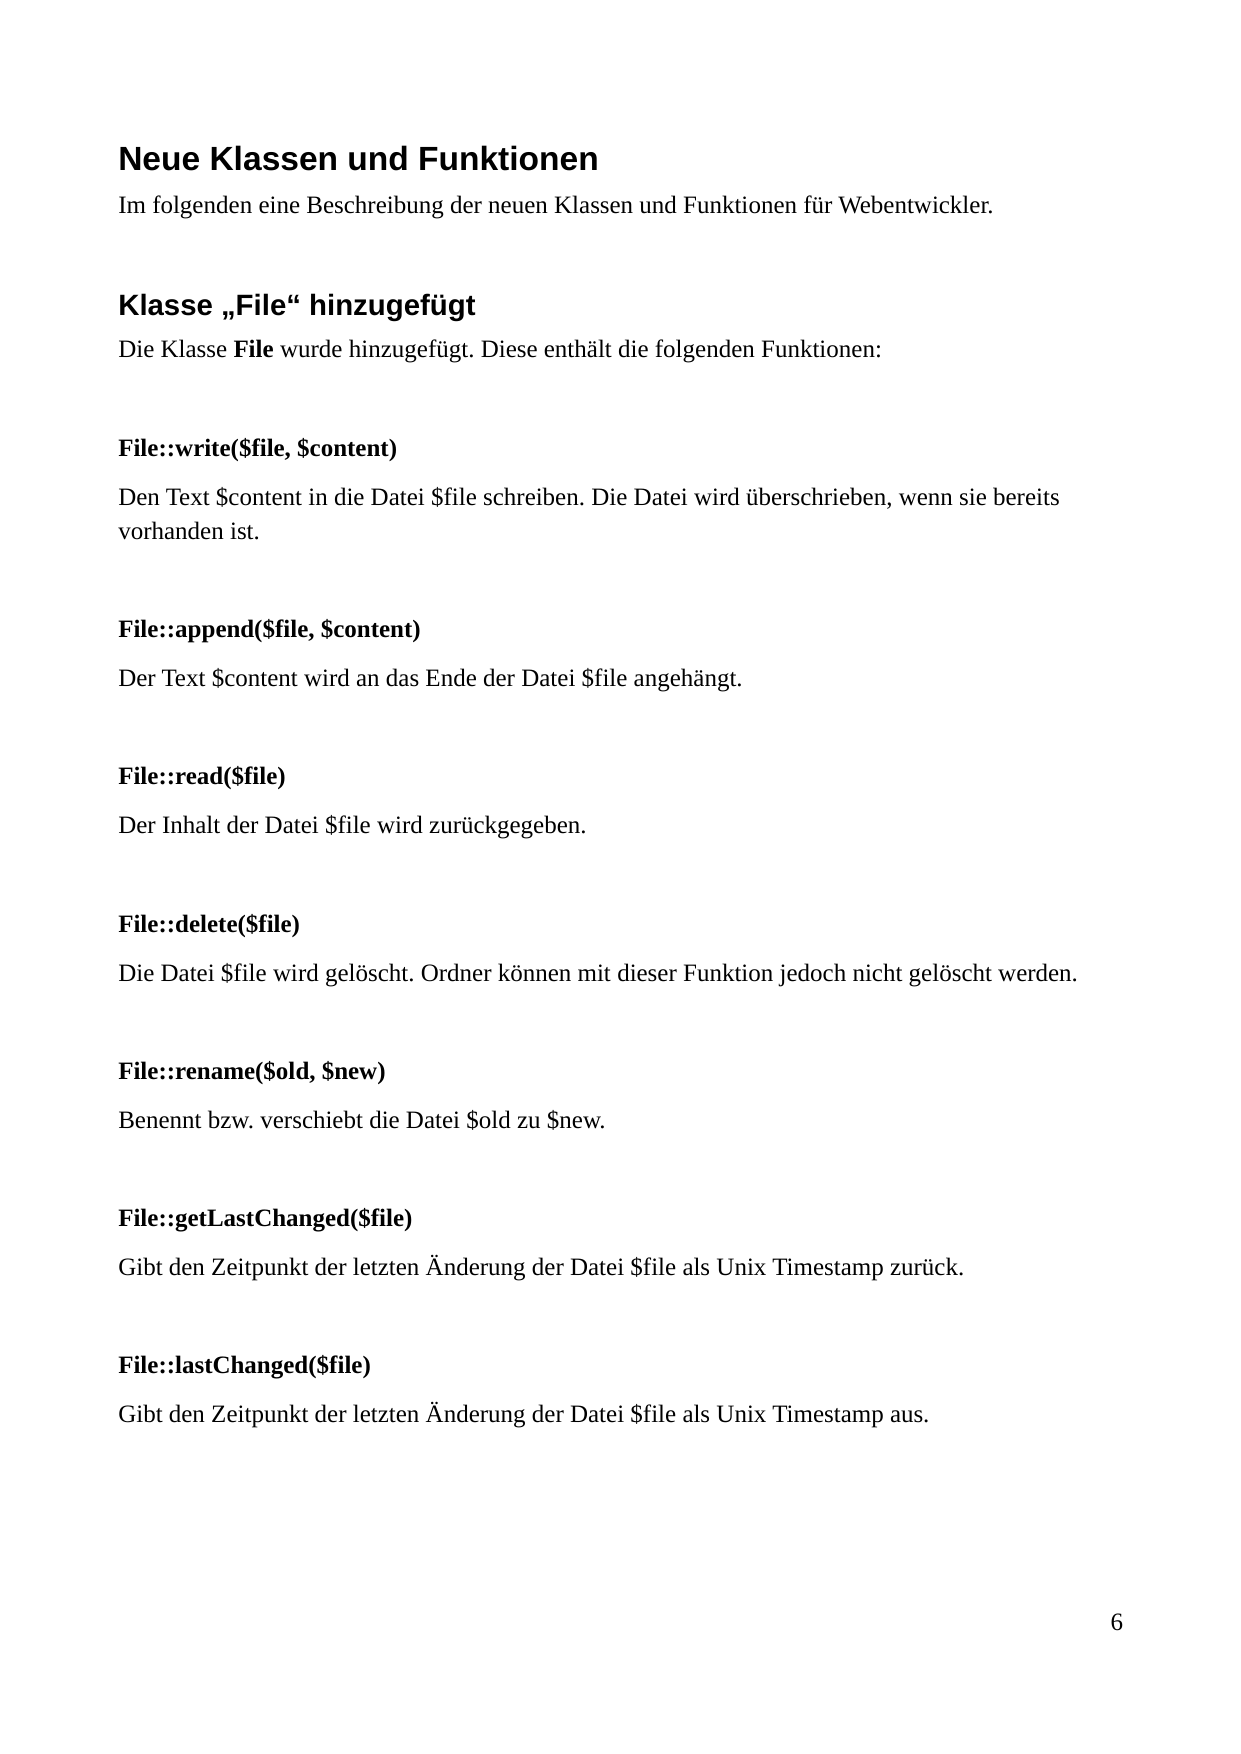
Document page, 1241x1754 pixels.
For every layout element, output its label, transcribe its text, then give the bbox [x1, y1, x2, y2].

subtitle Neue Klassen und Funktionen [118, 139, 1123, 178]
text Die Datei $file wird gelöscht. Ordner können mit dieser Funktion jedoch nicht gelöscht werden. [118, 958, 1123, 986]
text Den Text $content in die Datei $file schreiben. Die Datei wird überschrieben, wenn sie bereits vorhanden ist. [118, 482, 1123, 545]
text File::lastChanged($file) [118, 1350, 1123, 1379]
text File::write($file, $content) [118, 433, 1123, 461]
text File::getLastChanged($file) [118, 1203, 1123, 1232]
text File::append($file, $content) [118, 614, 1123, 643]
text Der Inhalt der Datei $file wird zurückgegeben. [118, 811, 1123, 839]
subtitle Klasse „File“ hinzugefügt [118, 288, 1123, 322]
text File::rename($old, $new) [118, 1056, 1123, 1084]
text File::delete($file) [118, 909, 1123, 937]
text Gibt den Zeitpunkt der letzten Änderung der Datei $file als Unix Timestamp zurück. [118, 1252, 1123, 1281]
text Die Klasse File wurde hinzugefügt. Diese enthält die folgenden Funktionen: [118, 334, 1123, 363]
text Im folgenden eine Beschreibung der neuen Klassen und Funktionen für Webentwickler. [118, 190, 1123, 219]
text File::read($file) [118, 761, 1123, 790]
text Gibt den Zeitpunkt der letzten Änderung der Datei $file als Unix Timestamp aus. [118, 1399, 1123, 1428]
text Benennt bzw. verschiebt die Datei $old zu $new. [118, 1105, 1123, 1134]
text Der Text $content wird an das Ende der Datei $file angehängt. [118, 663, 1123, 692]
